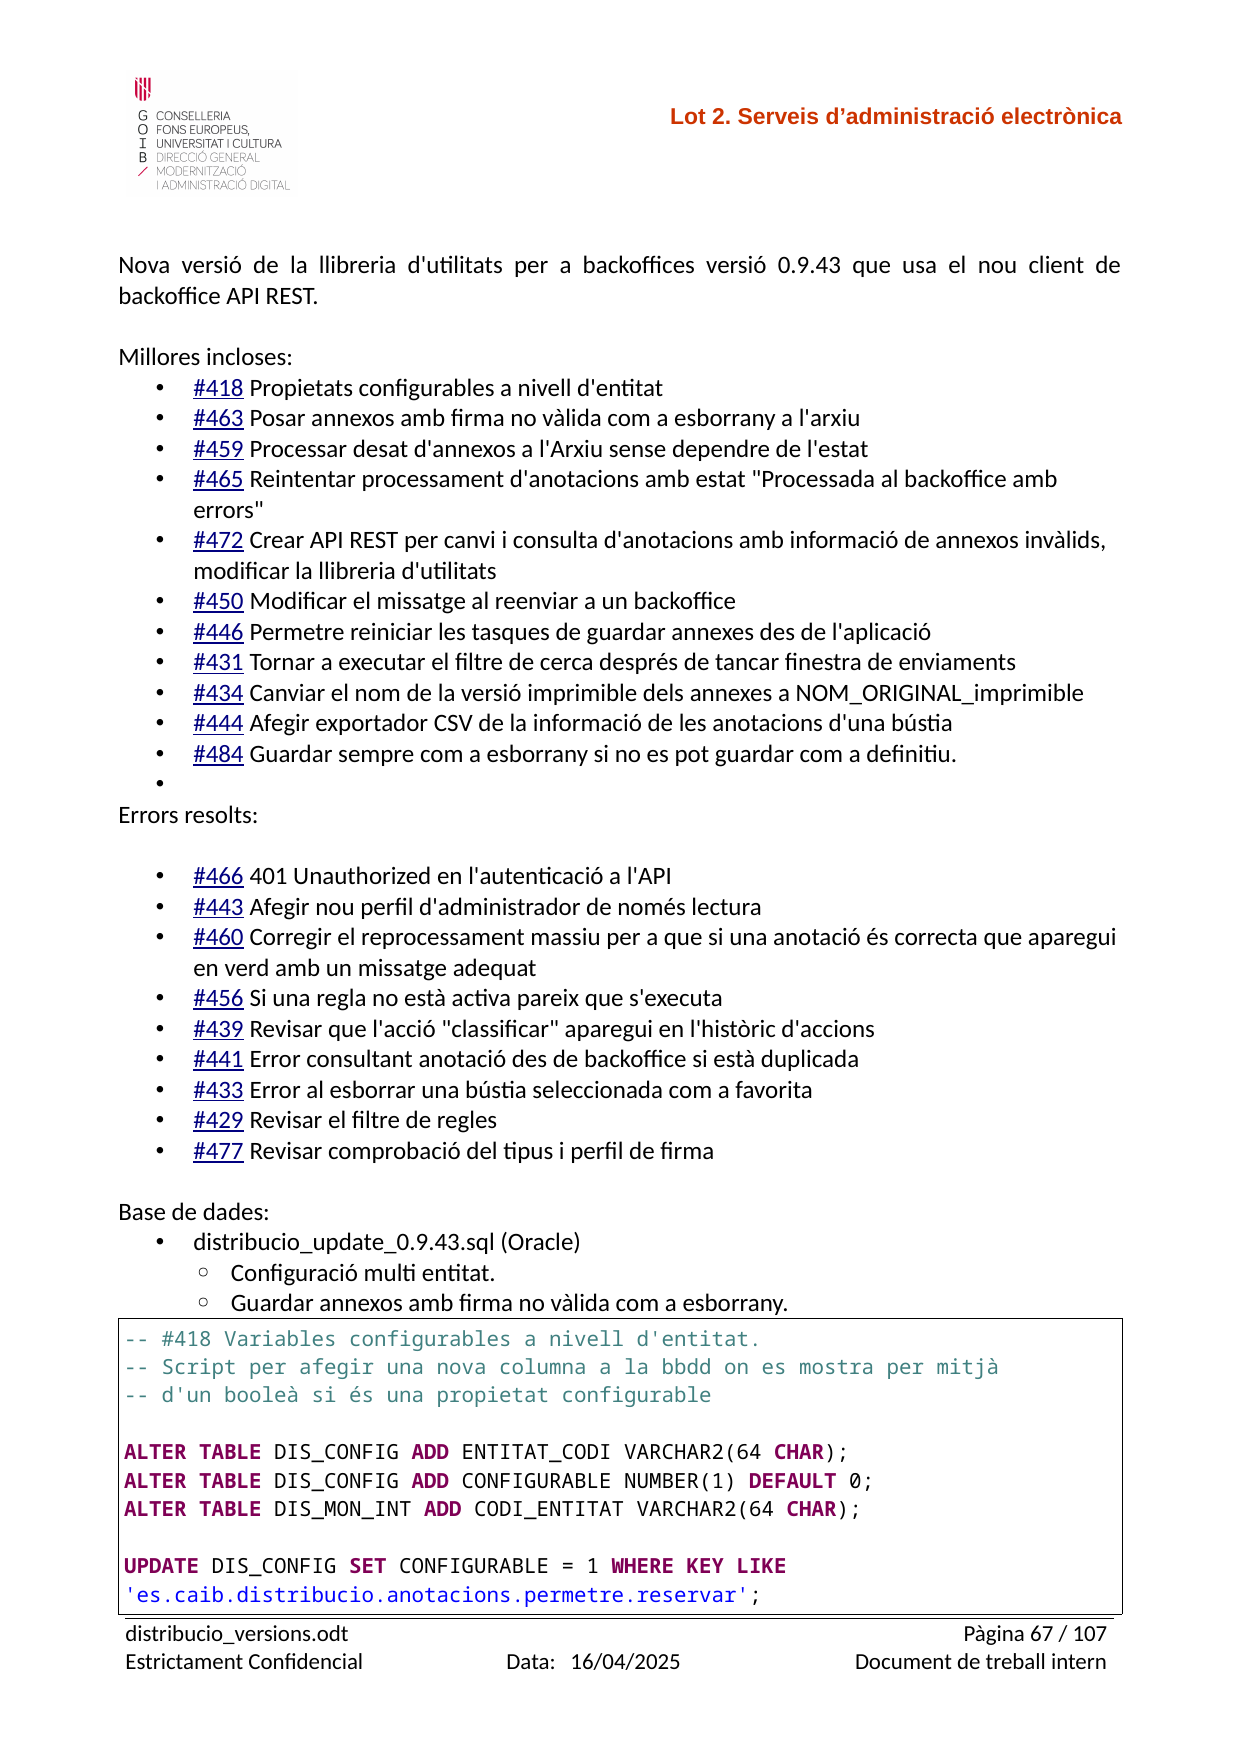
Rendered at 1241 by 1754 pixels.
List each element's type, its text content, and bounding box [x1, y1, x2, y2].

list #484 Guardar sempre com a esborrany si no es pot guardar com a definitiu. [156, 738, 1122, 768]
list #444 Afegir exportador CSV de la informació de les anotacions d'una bústia [156, 707, 1122, 738]
list #431 Tornar a executar el filtre de cerca després de tancar finestra de enviaments [156, 646, 1122, 677]
list #450 Modificar el missatge al reenviar a un backoffice [156, 585, 1122, 616]
text Base de dades: [118, 1196, 1122, 1226]
list #466 401 Unauthorized en l'autenticació a l'API [156, 860, 1122, 891]
list #459 Processar desat d'annexos a l'Arxiu sense dependre de l'estat [156, 433, 1122, 463]
list #456 Si una regla no està activa pareix que s'executa [156, 982, 1122, 1013]
text Errors resolts: [118, 799, 1122, 829]
list #434 Canviar el nom de la versió imprimible dels annexes a NOM_ORIGINAL_imprimible [156, 677, 1122, 707]
list #446 Permetre reiniciar les tasques de guardar annexes des de l'aplicació [156, 616, 1122, 646]
text Nova versió de la llibreria d'utilitats per a backoffices versió 0.9.43 que usa el nou client de backoffice API REST. [118, 250, 1122, 311]
list #429 Revisar el filtre de regles [156, 1104, 1122, 1135]
table_header -- #418 Variables configurables a nivell d'entitat. -- Script per afegir una nova columna a la bbdd on es mostra per mitjà -- d'un booleà si és una propietat configurable ALTER TABLE DIS_CONFIG ADD ENTITAT_CODI VARCHAR2(64 CHAR); ALTER TABLE DIS_CONFIG ADD CONFIGURABLE NUMBER(1) DEFAULT 0; ALTER TABLE DIS_MON_INT ADD CODI_ENTITAT VARCHAR2(64 CHAR); UPDATE DIS_CONFIG SET CONFIGURABLE = 1 WHERE KEY LIKE 'es.caib.distribucio.anotacions.permetre.reservar'; [119, 1319, 1122, 1614]
picture [126, 70, 299, 197]
list #465 Reintentar processament d'anotacions amb estat "Processada al backoffice amb errors" [156, 463, 1122, 524]
list #463 Posar annexos amb firma no vàlida com a esborrany a l'arxiu [156, 402, 1122, 433]
list #477 Revisar comprobació del tipus i perfil de firma [156, 1135, 1122, 1165]
list Guardar annexos amb firma no vàlida com a esborrany. [193, 1287, 1122, 1318]
list #439 Revisar que l'acció "classificar" aparegui en l'històric d'accions [156, 1013, 1122, 1043]
list Configuració multi entitat. [193, 1257, 1122, 1287]
list #418 Propietats configurables a nivell d'entitat [156, 372, 1122, 402]
list distribucio_update_0.9.43.sql (Oracle) [156, 1226, 1122, 1257]
list #441 Error consultant anotació des de backoffice si està duplicada [156, 1043, 1122, 1074]
list #443 Afegir nou perfil d'administrador de només lectura [156, 891, 1122, 921]
list #460 Corregir el reprocessament massiu per a que si una anotació és correcta que aparegui en verd amb un missatge adequat [156, 921, 1122, 982]
text Millores incloses: [118, 341, 1122, 372]
list #472 Crear API REST per canvi i consulta d'anotacions amb informació de annexos invàlids, modificar la llibreria d'utilitats [156, 524, 1122, 585]
list #433 Error al esborrar una bústia seleccionada com a favorita [156, 1074, 1122, 1104]
